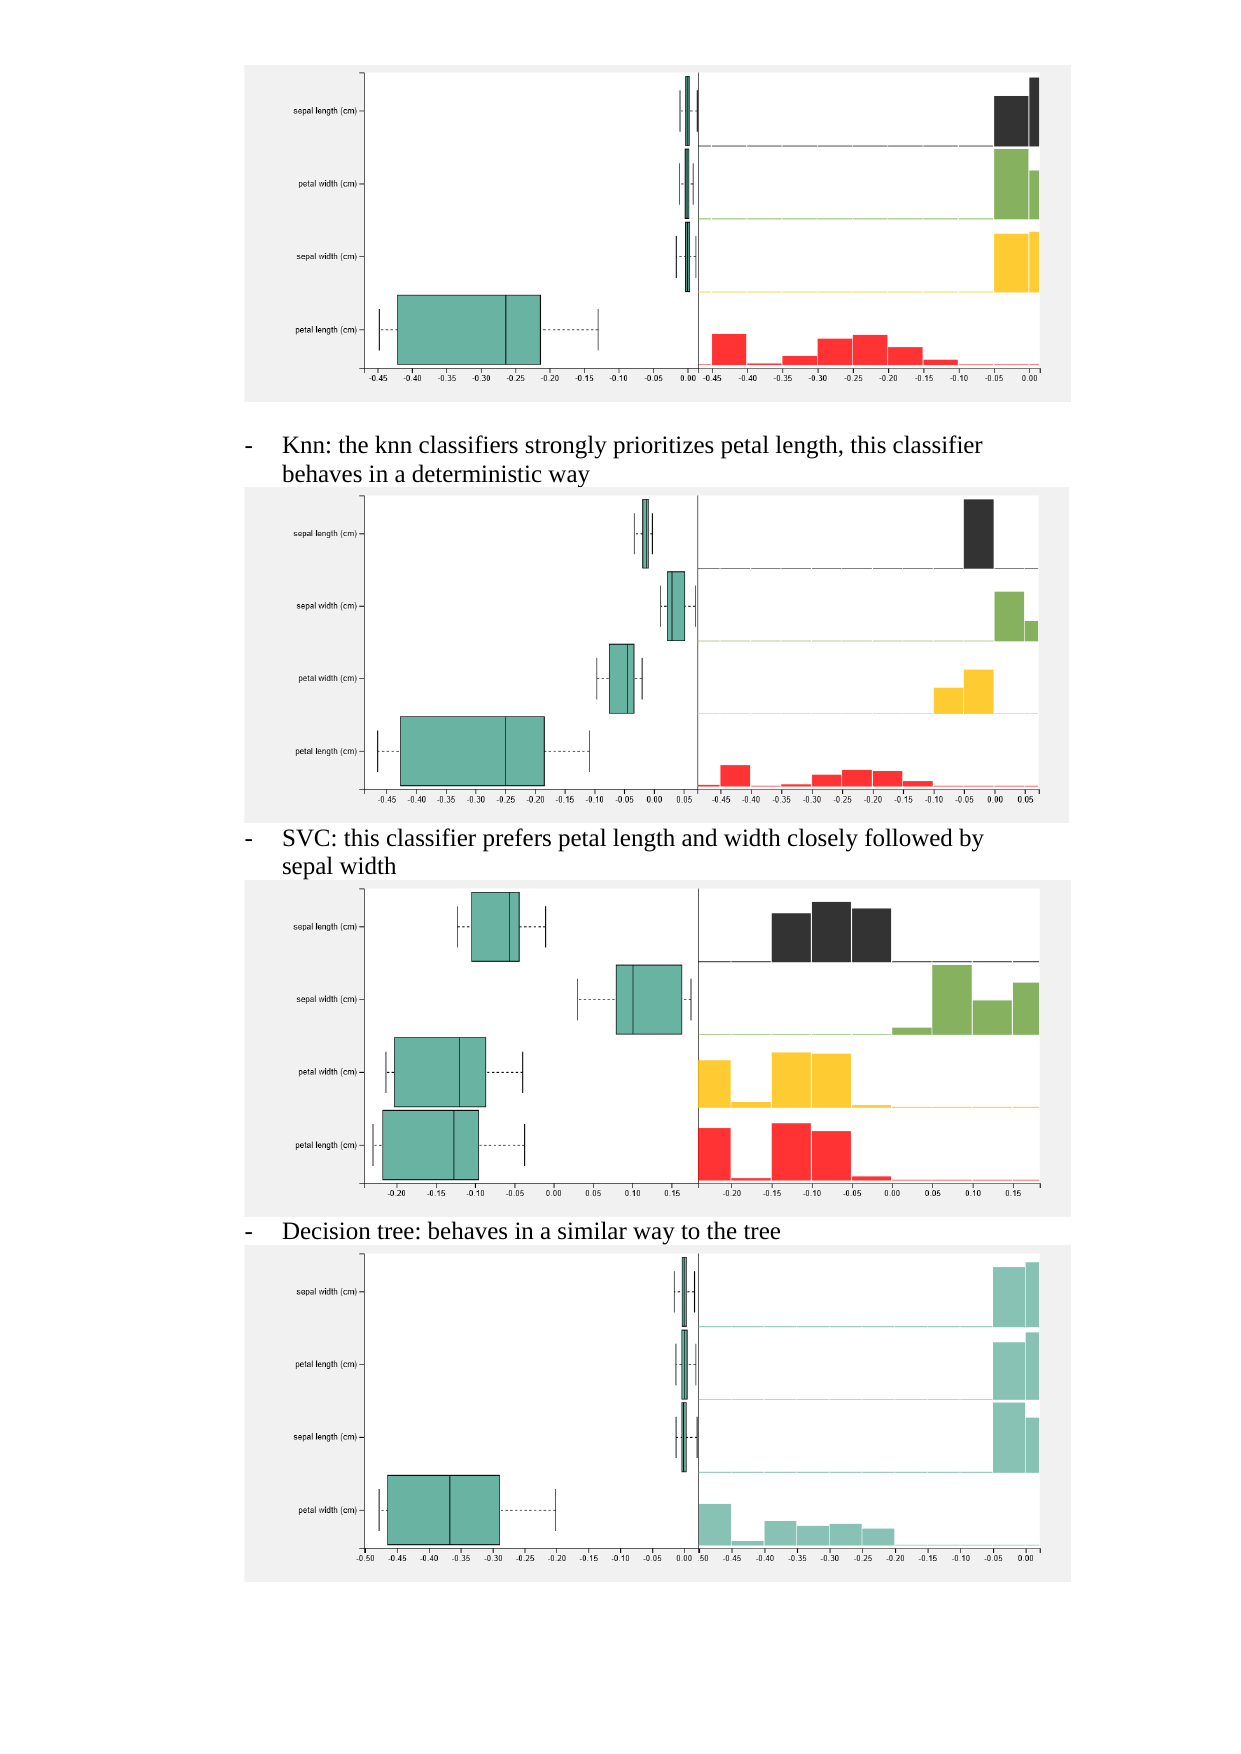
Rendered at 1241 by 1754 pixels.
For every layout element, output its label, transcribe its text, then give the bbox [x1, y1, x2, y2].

list Decision tree: behaves in a similar way to the tree [244, 1217, 1033, 1245]
list Knn: the knn classifiers strongly prioritizes petal length, this classifier behaves in a deterministic way [244, 430, 1033, 487]
list SVC: this classifier prefers petal length and width closely followed by sepal width [244, 823, 1033, 880]
